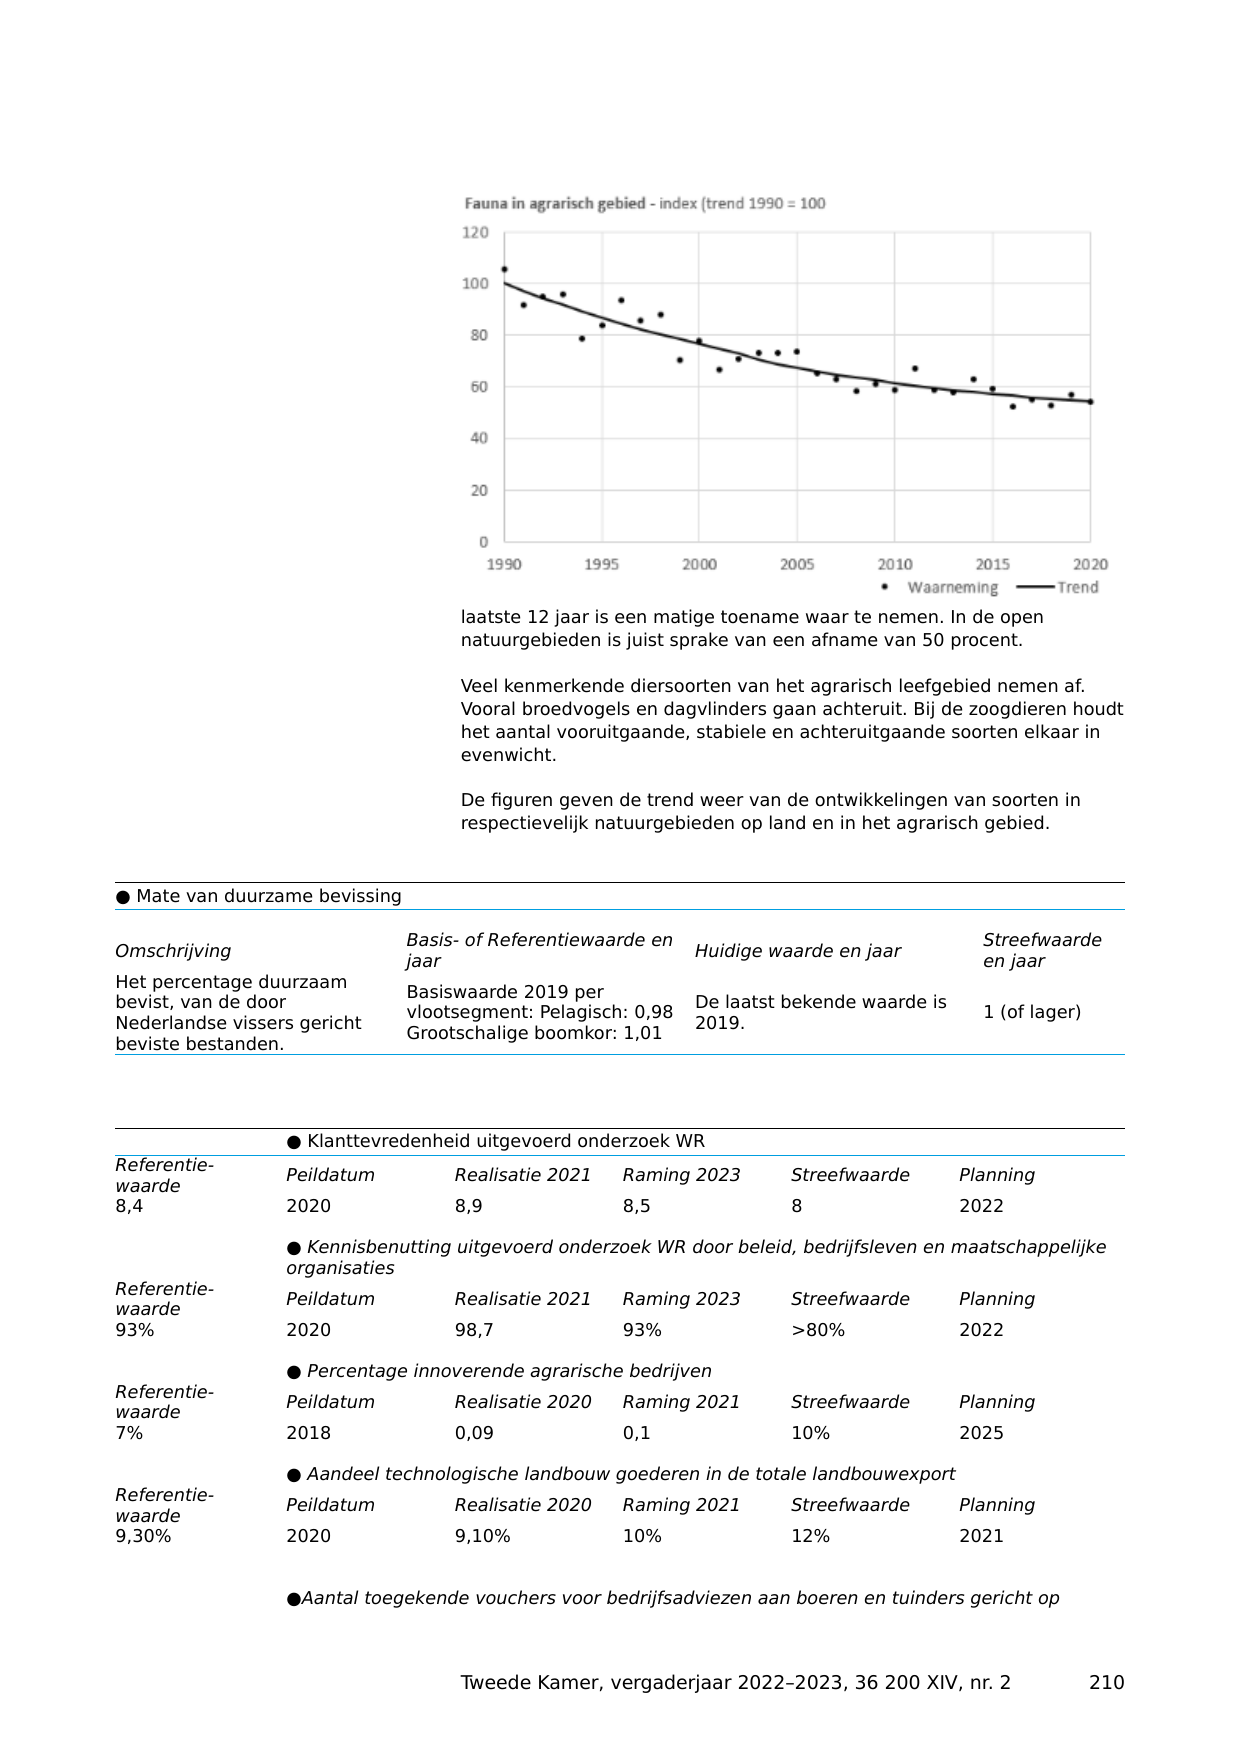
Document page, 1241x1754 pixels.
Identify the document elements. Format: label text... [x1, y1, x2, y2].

table_cell [283, 1444, 452, 1464]
table_cell 2021 [956, 1526, 1125, 1547]
table_cell [115, 1341, 283, 1361]
table_cell ● Percentage innoverende agrarische bedrijven [283, 1361, 1125, 1382]
table_cell [788, 1568, 956, 1588]
text laatste 12 jaar is een matige toename waar te nemen. In de open natuurgebieden is juist sprake van een afname van 50 procent. [461, 606, 1125, 651]
table_cell [259, 910, 403, 930]
table_cell 2020 [283, 1320, 452, 1341]
table_cell De laatst bekende waarde is 2019. [692, 972, 980, 1054]
table_cell 8,9 [452, 1196, 620, 1217]
table_cell 7% [115, 1423, 283, 1444]
table_header DOELSTELLING: BORGEN EN BENUTTEN VAN EEN KWALITATIEF HOOGWAARDIGE KENNIS- EN INNOVATIE- EN ONDERZOEKSINFRASTRUCTUUR [115, 1080, 1125, 1127]
table_cell 2022 [956, 1320, 1125, 1341]
table_cell Realisatie 2020 [452, 1382, 620, 1423]
table_cell Streefwaarde [788, 1156, 956, 1196]
table_cell Streefwaarde [788, 1279, 956, 1320]
table_cell [452, 1444, 620, 1464]
table_cell Realisatie 2021 [452, 1279, 620, 1320]
table_cell 10% [620, 1526, 788, 1547]
table_cell Streefwaarde en jaar [980, 930, 1125, 972]
table_cell 93% [620, 1320, 788, 1341]
table_cell Omschrijving [115, 930, 403, 972]
table_cell 2020 [283, 1196, 452, 1217]
table_cell [283, 1547, 1125, 1567]
table_cell 10% [788, 1423, 956, 1444]
table_cell [452, 1341, 620, 1361]
table_cell [620, 1341, 788, 1361]
table_cell [115, 1547, 283, 1567]
table_cell 2020 [283, 1526, 452, 1547]
table_cell Planning [956, 1382, 1125, 1423]
table_cell ● Kennisbenutting uitgevoerd onderzoek WR door beleid, bedrijfsleven en maatschappelijke organisaties [283, 1238, 1125, 1279]
table_cell Peildatum [283, 1382, 452, 1423]
table_cell Basiswaarde 2019 per vlootsegment: Pelagisch: 0,98 Grootschalige boomkor: 1,01 [404, 972, 692, 1054]
table_cell [956, 1341, 1125, 1361]
table_cell Raming 2021 [620, 1382, 788, 1423]
table_cell [620, 1444, 788, 1464]
text Veel kenmerkende diersoorten van het agrarisch leefgebied nemen af. Vooral broedvogels en dagvlinders gaan achteruit. Bij de zoogdieren houdt het aantal vooruitgaande, stabiele en achteruitgaande soorten elkaar in evenwicht. [461, 674, 1125, 766]
table_cell [115, 1568, 283, 1588]
table_cell [956, 1444, 1125, 1464]
table_cell 9,30% [115, 1526, 283, 1547]
table_cell Het percentage duurzaam bevist, van de door Nederlandse vissers gericht beviste bestanden. [115, 972, 403, 1054]
table_cell ● Aandeel technologische landbouw goederen in de totale landbouwexport [283, 1464, 1125, 1485]
table_cell [283, 1217, 452, 1237]
table_cell [620, 1568, 788, 1588]
table_cell Huidige waarde en jaar [692, 930, 980, 972]
table_cell [956, 1217, 1125, 1237]
table_cell Planning [956, 1279, 1125, 1320]
table_cell ● Mate van duurzame bevissing [115, 883, 1125, 909]
table_cell Peildatum [283, 1156, 452, 1196]
table_cell 8 [788, 1196, 956, 1217]
table_cell 93% [115, 1320, 283, 1341]
table_cell Planning [956, 1485, 1125, 1526]
table_cell Referentie-waarde [115, 1485, 283, 1526]
table_cell [115, 1217, 283, 1237]
table_cell [980, 910, 1125, 930]
table_cell 0,1 [620, 1423, 788, 1444]
table_cell Raming 2023 [620, 1279, 788, 1320]
table_cell 2025 [956, 1423, 1125, 1444]
table_cell 2022 [956, 1196, 1125, 1217]
table_cell [452, 1217, 620, 1237]
table_cell [404, 910, 548, 930]
table_cell Referentie-waarde [115, 1382, 283, 1423]
table_cell [692, 910, 836, 930]
table_cell [115, 1588, 283, 1609]
table_cell [788, 1217, 956, 1237]
table_cell Streefwaarde [788, 1382, 956, 1423]
table_cell [836, 910, 980, 930]
table_cell ●Aantal toegekende vouchers voor bedrijfsadviezen aan boeren en tuinders gericht op [283, 1588, 1125, 1609]
table_cell 1 (of lager) [980, 972, 1125, 1054]
table_cell [548, 910, 692, 930]
table_cell [788, 1341, 956, 1361]
table_cell Raming 2021 [620, 1485, 788, 1526]
table_cell Peildatum [283, 1279, 452, 1320]
table_cell Planning [956, 1156, 1125, 1196]
table_cell 98,7 [452, 1320, 620, 1341]
table_cell [452, 1568, 620, 1588]
table_cell 9,10% [452, 1526, 620, 1547]
table_cell [788, 1444, 956, 1464]
table_cell 8,5 [620, 1196, 788, 1217]
table_cell [115, 1238, 283, 1279]
table_header DOELSTELLING: STREVEN NAAR EEN DUURZAME EN ECONOMISCH RENDABELE VISSERIJSECTOR [115, 857, 1125, 882]
table_cell 0,09 [452, 1423, 620, 1444]
table_cell [115, 1464, 283, 1485]
table_cell [115, 1129, 283, 1154]
text De figuren geven de trend weer van de ontwikkelingen van soorten in respectievelijk natuurgebieden op land en in het agrarisch gebied. [461, 788, 1125, 834]
table_cell [115, 1361, 283, 1382]
table_cell Referentie-waarde [115, 1279, 283, 1320]
table_cell ● Klanttevredenheid uitgevoerd onderzoek WR [283, 1129, 1125, 1154]
table_cell 8,4 [115, 1196, 283, 1217]
table_cell [115, 910, 259, 930]
table_cell [956, 1568, 1125, 1588]
table_cell Raming 2023 [620, 1156, 788, 1196]
table_cell [115, 1444, 283, 1464]
table_cell Streefwaarde [788, 1485, 956, 1526]
table_cell [620, 1217, 788, 1237]
table_cell 12% [788, 1526, 956, 1547]
table_cell 2018 [283, 1423, 452, 1444]
table_cell [283, 1341, 452, 1361]
table_cell Realisatie 2020 [452, 1485, 620, 1526]
table_cell Referentie-waarde [115, 1156, 283, 1196]
table_cell [283, 1568, 452, 1588]
table_cell Realisatie 2021 [452, 1156, 620, 1196]
table_cell >80% [788, 1320, 956, 1341]
table_cell Basis- of Referentiewaarde en jaar [404, 930, 692, 972]
table_cell Peildatum [283, 1485, 452, 1526]
